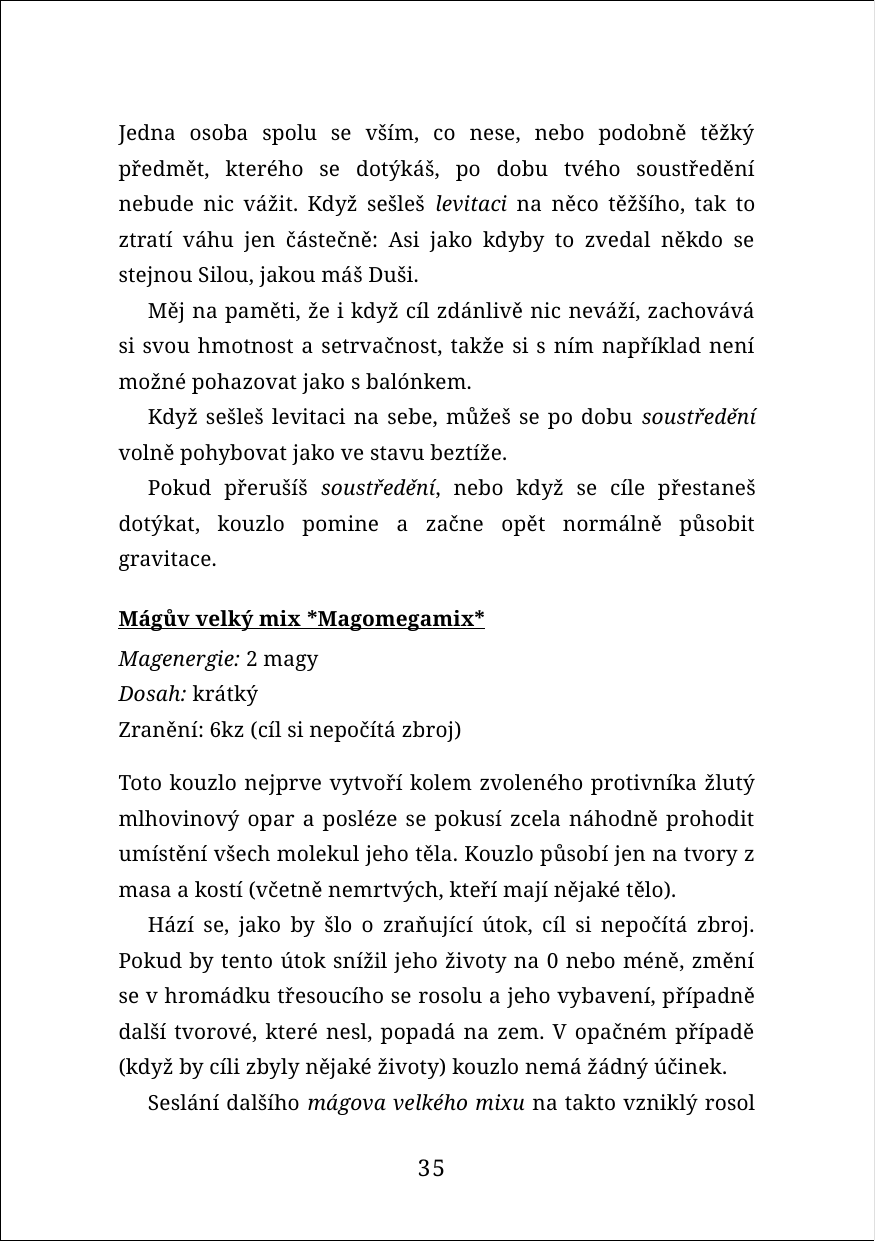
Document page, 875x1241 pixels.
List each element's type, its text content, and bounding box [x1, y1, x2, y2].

text Toto kouzlo nejprve vytvoří kolem zvoleného protivníka žlutý mlhovinový opar a posléze se pokusí zcela náhodně prohodit umístění všech molekul jeho těla. Kouzlo působí jen na tvory z masa a kostí (včetně nemrtvých, kteří mají nějaké tělo). Hází se, jako by šlo o zraňující útok, cíl si nepočítá zbroj. Pokud by tento útok snížil jeho životy na 0 nebo méně, změní se v hromádku třesoucího se rosolu a jeho vybavení, případně další tvorové, které nesl, popadá na zem. V opačném případě (když by cíli zbyly nějaké životy) kouzlo nemá žádný účinek. Seslání dalšího mágova velkého mixu na takto vzniklý rosol [118, 768, 756, 1116]
subtitle Mágův velký mix *Magomegamix* [118, 604, 756, 632]
text Magenergie: 2 magy Dosah: krátký Zranění: 6kz (cíl si nepočítá zbroj) [118, 644, 756, 743]
text Jedna osoba spolu se vším, co nese, nebo podobně těžký předmět, kterého se dotýkáš, po dobu tvého soustředění nebude nic vážit. Když sešleš levitaci na něco těžšího, tak to ztratí váhu jen částečně: Asi jako kdyby to zvedal někdo se stejnou Silou, jakou máš Duši. Měj na paměti, že i když cíl zdánlivě nic neváží, zachovává si svou hmotnost a setrvačnost, takže si s ním například není možné pohazovat jako s balónkem. Když sešleš levitaci na sebe, můžeš se po dobu soustředění volně pohybovat jako ve stavu beztíže. Pokud přerušíš soustředění, nebo když se cíle přestaneš dotýkat, kouzlo pomine a začne opět normálně působit gravitace. [118, 118, 756, 573]
